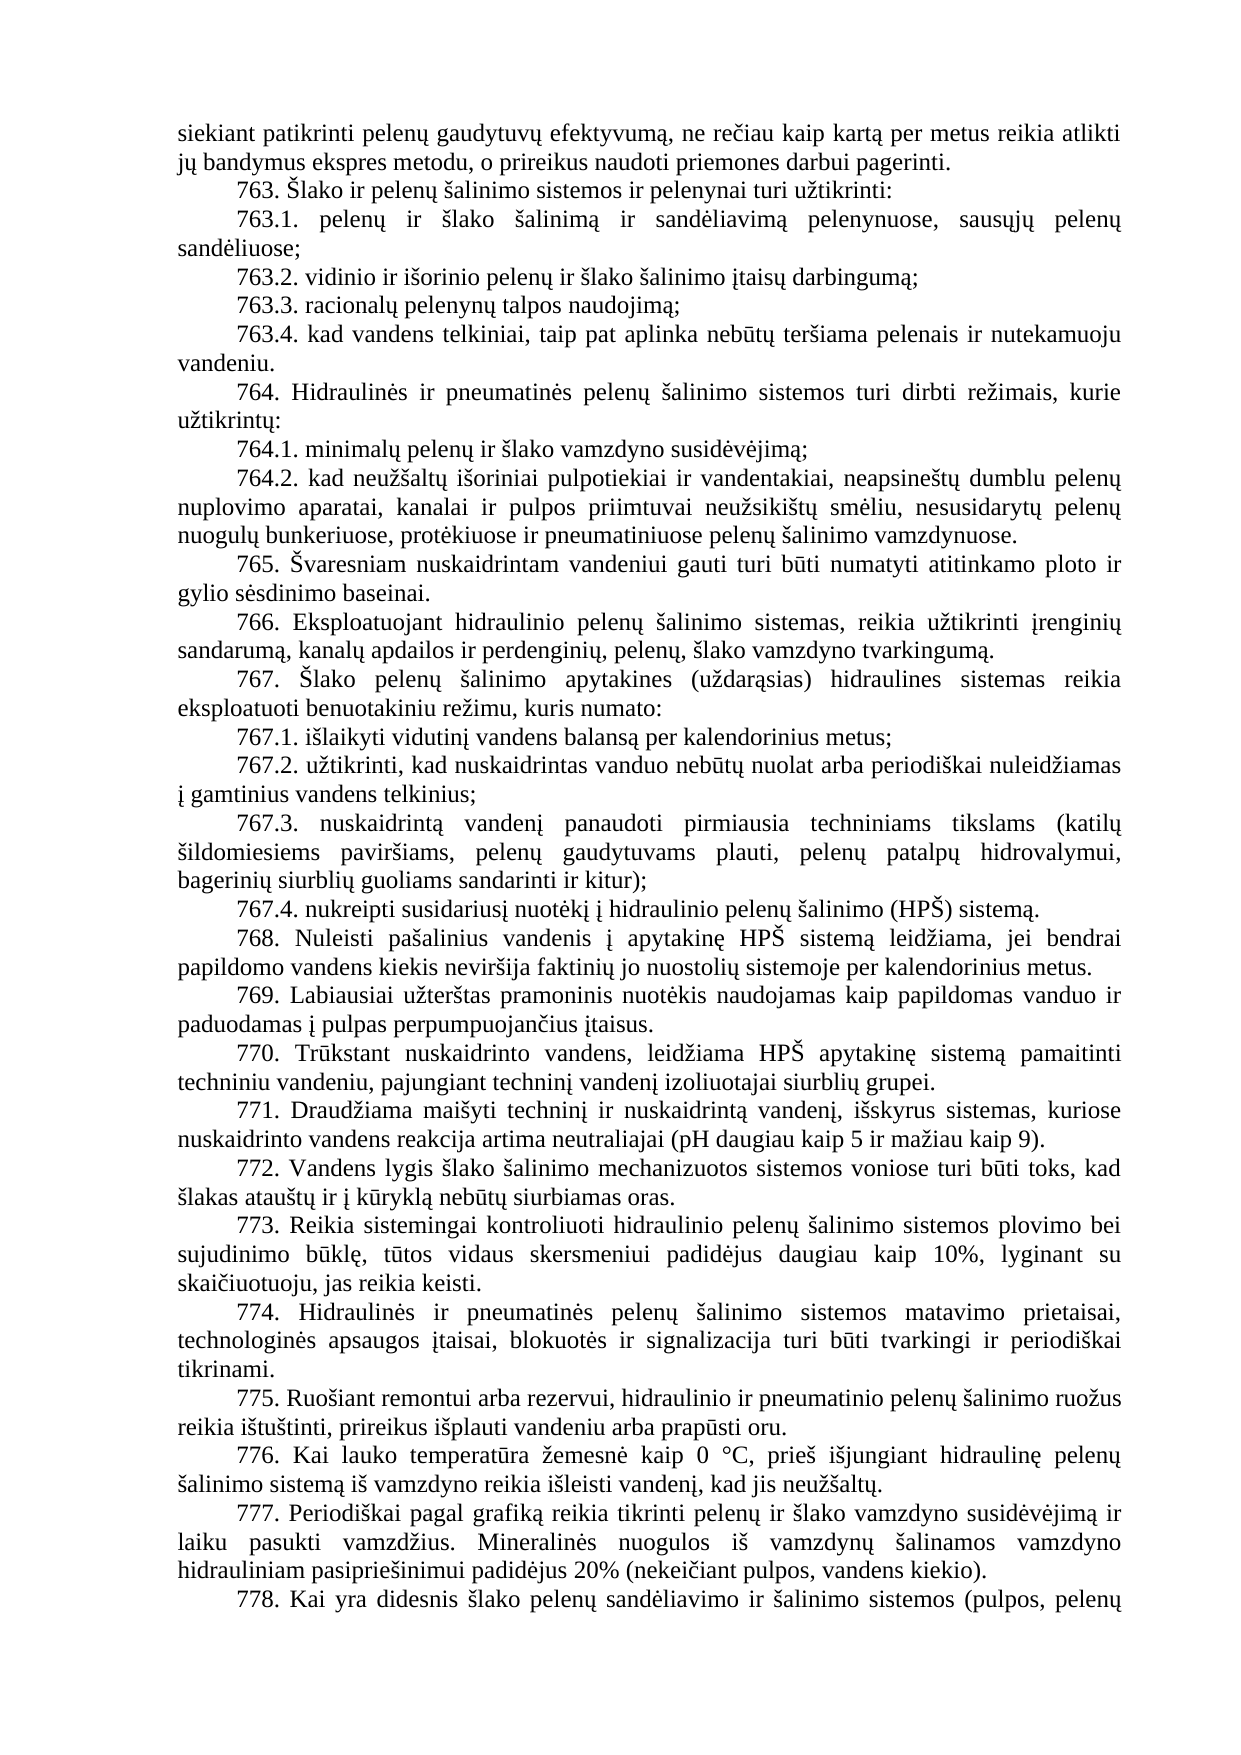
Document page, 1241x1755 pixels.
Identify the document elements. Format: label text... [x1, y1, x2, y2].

text 767.2. užtikrinti, kad nuskaidrintas vanduo nebūtų nuolat arba periodiškai nuleidžiamas į gamtinius vandens telkinius; [177, 751, 1122, 808]
text 763. Šlako ir pelenų šalinimo sistemos ir pelenynai turi užtikrinti: [177, 176, 1122, 204]
text 767.4. nukreipti susidariusį nuotėkį į hidraulinio pelenų šalinimo (HPŠ) sistemą. [177, 894, 1122, 923]
text siekiant patikrinti pelenų gaudytuvų efektyvumą, ne rečiau kaip kartą per metus reikia atlikti jų bandymus ekspres metodu, o prireikus naudoti priemones darbui pagerinti. [177, 118, 1122, 176]
text 764.2. kad neužšaltų išoriniai pulpotiekiai ir vandentakiai, neapsineštų dumblu pelenų nuplovimo aparatai, kanalai ir pulpos priimtuvai neužsikištų smėliu, nesusidarytų pelenų nuogulų bunkeriuose, protėkiuose ir pneumatiniuose pelenų šalinimo vamzdynuose. [177, 463, 1122, 549]
text 763.3. racionalų pelenynų talpos naudojimą; [177, 291, 1122, 319]
text 767.1. išlaikyti vidutinį vandens balansą per kalendorinius metus; [177, 722, 1122, 751]
text 764.1. minimalų pelenų ir šlako vamzdyno susidėvėjimą; [177, 434, 1122, 463]
text 763.2. vidinio ir išorinio pelenų ir šlako šalinimo įtaisų darbingumą; [177, 262, 1122, 291]
text 770. Trūkstant nuskaidrinto vandens, leidžiama HPŠ apytakinę sistemą pamaitinti techniniu vandeniu, pajungiant techninį vandenį izoliuotajai siurblių grupei. [177, 1038, 1122, 1096]
text 778. Kai yra didesnis šlako pelenų sandėliavimo ir šalinimo sistemos (pulpos, pelenų [177, 1584, 1122, 1613]
text 773. Reikia sistemingai kontroliuoti hidraulinio pelenų šalinimo sistemos plovimo bei sujudinimo būklę, tūtos vidaus skersmeniui padidėjus daugiau kaip 10%, lyginant su skaičiuotuoju, jas reikia keisti. [177, 1211, 1122, 1297]
text 766. Eksploatuojant hidraulinio pelenų šalinimo sistemas, reikia užtikrinti įrenginių sandarumą, kanalų apdailos ir perdenginių, pelenų, šlako vamzdyno tvarkingumą. [177, 607, 1122, 664]
text 776. Kai lauko temperatūra žemesnė kaip 0 °C, prieš išjungiant hidraulinę pelenų šalinimo sistemą iš vamzdyno reikia išleisti vandenį, kad jis neužšaltų. [177, 1441, 1122, 1498]
text 767.3. nuskaidrintą vandenį panaudoti pirmiausia techniniams tikslams (katilų šildomiesiems paviršiams, pelenų gaudytuvams plauti, pelenų patalpų hidrovalymui, bagerinių siurblių guoliams sandarinti ir kitur); [177, 808, 1122, 894]
text 769. Labiausiai užterštas pramoninis nuotėkis naudojamas kaip papildomas vanduo ir paduodamas į pulpas perpumpuojančius įtaisus. [177, 981, 1122, 1038]
text 774. Hidraulinės ir pneumatinės pelenų šalinimo sistemos matavimo prietaisai, technologinės apsaugos įtaisai, blokuotės ir signalizacija turi būti tvarkingi ir periodiškai tikrinami. [177, 1297, 1122, 1383]
text 771. Draudžiama maišyti techninį ir nuskaidrintą vandenį, išskyrus sistemas, kuriose nuskaidrinto vandens reakcija artima neutraliajai (pH daugiau kaip 5 ir mažiau kaip 9). [177, 1096, 1122, 1153]
text 763.4. kad vandens telkiniai, taip pat aplinka nebūtų teršiama pelenais ir nutekamuoju vandeniu. [177, 319, 1122, 377]
text 763.1. pelenų ir šlako šalinimą ir sandėliavimą pelenynuose, sausųjų pelenų sandėliuose; [177, 204, 1122, 262]
text 775. Ruošiant remontui arba rezervui, hidraulinio ir pneumatinio pelenų šalinimo ruožus reikia ištuštinti, prireikus išplauti vandeniu arba prapūsti oru. [177, 1383, 1122, 1441]
text 772. Vandens lygis šlako šalinimo mechanizuotos sistemos voniose turi būti toks, kad šlakas atauštų ir į kūryklą nebūtų siurbiamas oras. [177, 1153, 1122, 1211]
text 765. Švaresniam nuskaidrintam vandeniui gauti turi būti numatyti atitinkamo ploto ir gylio sėsdinimo baseinai. [177, 549, 1122, 607]
text 777. Periodiškai pagal grafiką reikia tikrinti pelenų ir šlako vamzdyno susidėvėjimą ir laiku pasukti vamzdžius. Mineralinės nuogulos iš vamzdynų šalinamos vamzdyno hidrauliniam pasipriešinimui padidėjus 20% (nekeičiant pulpos, vandens kiekio). [177, 1498, 1122, 1584]
text 764. Hidraulinės ir pneumatinės pelenų šalinimo sistemos turi dirbti režimais, kurie užtikrintų: [177, 377, 1122, 434]
text 767. Šlako pelenų šalinimo apytakines (uždarąsias) hidraulines sistemas reikia eksploatuoti benuotakiniu režimu, kuris numato: [177, 664, 1122, 722]
text 768. Nuleisti pašalinius vandenis į apytakinę HPŠ sistemą leidžiama, jei bendrai papildomo vandens kiekis neviršija faktinių jo nuostolių sistemoje per kalendorinius metus. [177, 923, 1122, 981]
